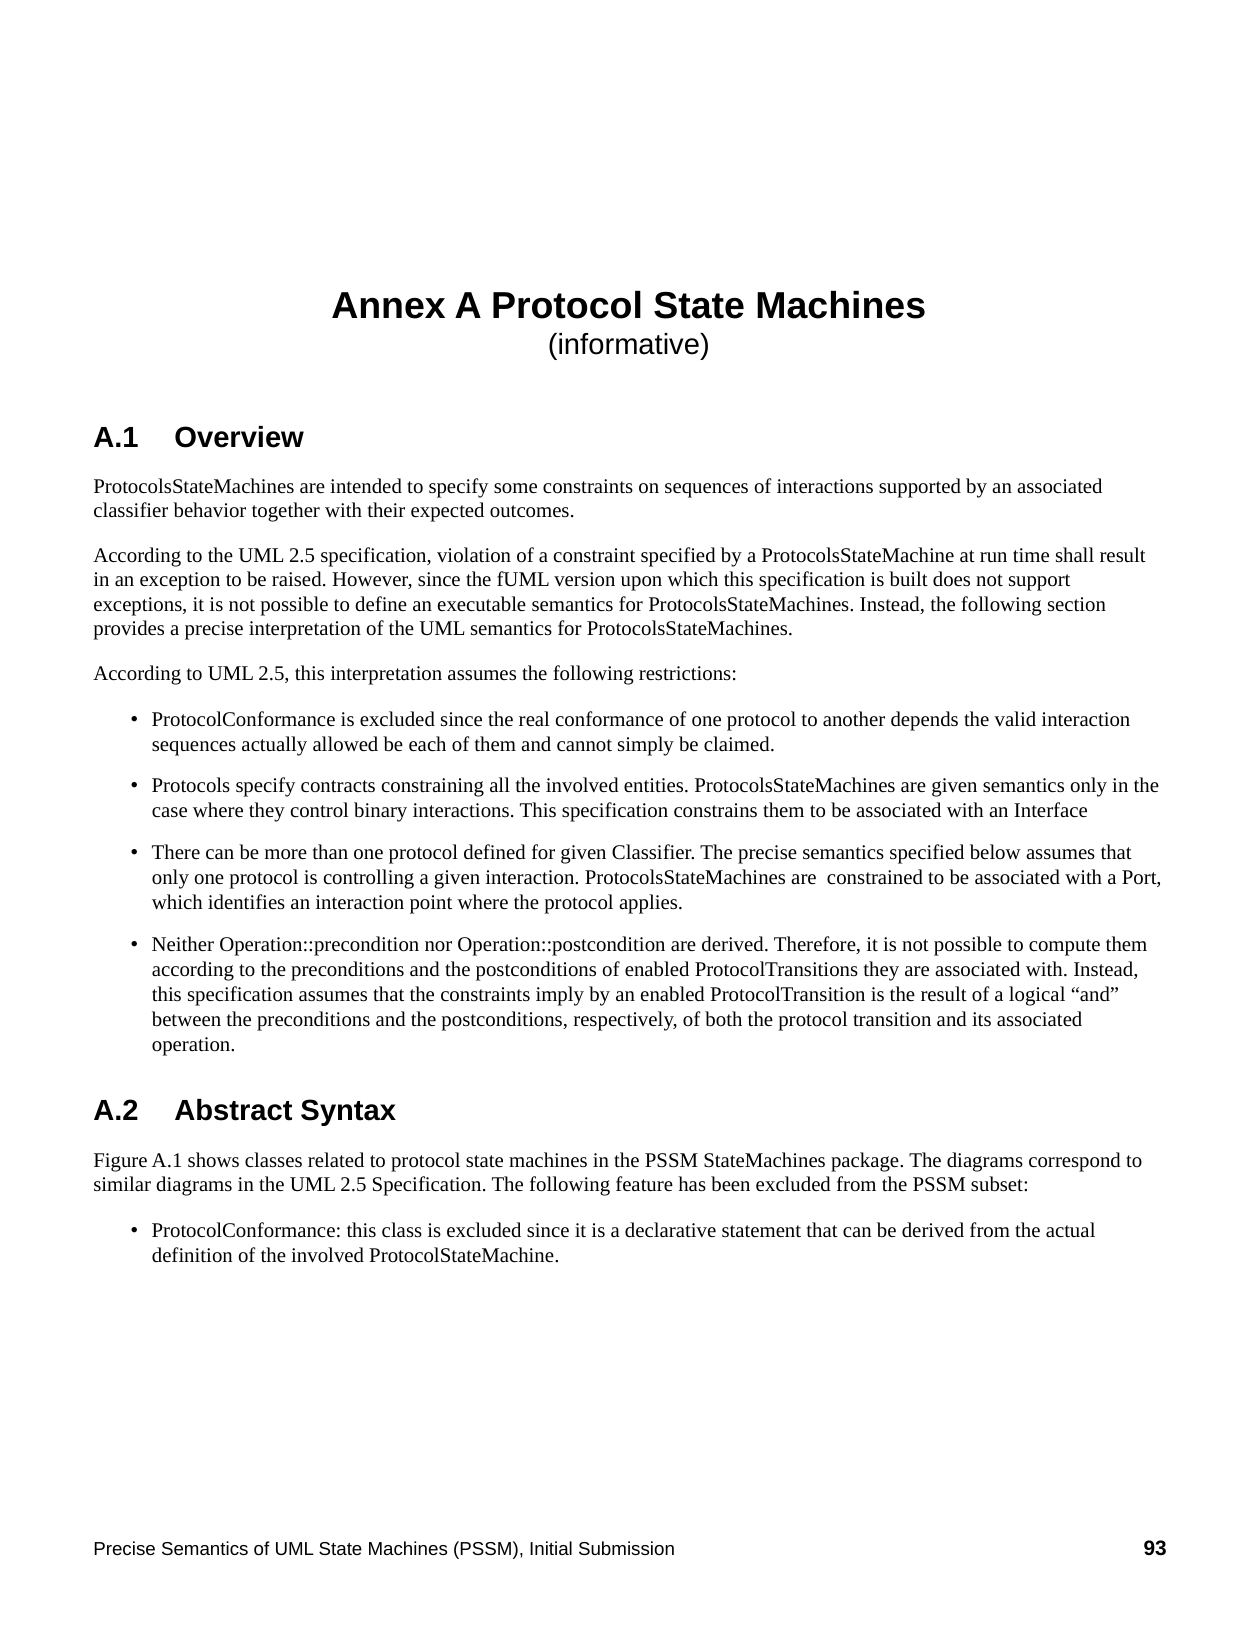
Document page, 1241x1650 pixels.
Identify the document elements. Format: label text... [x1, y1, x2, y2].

list Protocols specify contracts constraining all the involved entities. ProtocolsStateMachines are given semantics only in the case where they control binary interactions. This specification constrains them to be associated with an Interface [131, 772, 1164, 822]
subtitle Overview [93, 418, 1164, 453]
subtitle Abstract Syntax [93, 1091, 1164, 1127]
text According to UML 2.5, this interpretation assumes the following restrictions: [93, 661, 1164, 685]
list There can be more than one protocol defined for given Classifier. The precise semantics specified below assumes that only one protocol is controlling a given interaction. ProtocolsStateMachines are constrained to be associated with a Port, which identifies an interaction point where the protocol applies. [131, 839, 1164, 914]
subtitle Protocol State Machines [93, 283, 1164, 327]
text ProtocolsStateMachines are intended to specify some constraints on sequences of interactions supported by an associated classifier behavior together with their expected outcomes. [93, 474, 1164, 522]
list ProtocolConformance is excluded since the real conformance of one protocol to another depends the valid interaction sequences actually allowed be each of them and cannot simply be claimed. [131, 706, 1164, 756]
text (informative) [93, 327, 1164, 360]
list Neither Operation::precondition nor Operation::postcondition are derived. Therefore, it is not possible to compute them according to the preconditions and the postconditions of enabled ProtocolTransitions they are associated with. Instead, this specification assumes that the constraints imply by an enabled ProtocolTransition is the result of a logical “and” between the preconditions and the postconditions, respectively, of both the protocol transition and its associated operation. [131, 931, 1164, 1056]
text Figure A.1 shows classes related to protocol state machines in the PSSM StateMachines package. The diagrams correspond to similar diagrams in the UML 2.5 Specification. The following feature has been excluded from the PSSM subset: [93, 1148, 1164, 1196]
list ProtocolConformance: this class is excluded since it is a declarative statement that can be derived from the actual definition of the involved ProtocolStateMachine. [131, 1217, 1164, 1267]
text According to the UML 2.5 specification, violation of a constraint specified by a ProtocolsStateMachine at run time shall result in an exception to be raised. However, since the fUML version upon which this specification is built does not support exceptions, it is not possible to define an executable semantics for ProtocolsStateMachines. Instead, the following section provides a precise interpretation of the UML semantics for ProtocolsStateMachines. [93, 543, 1164, 639]
